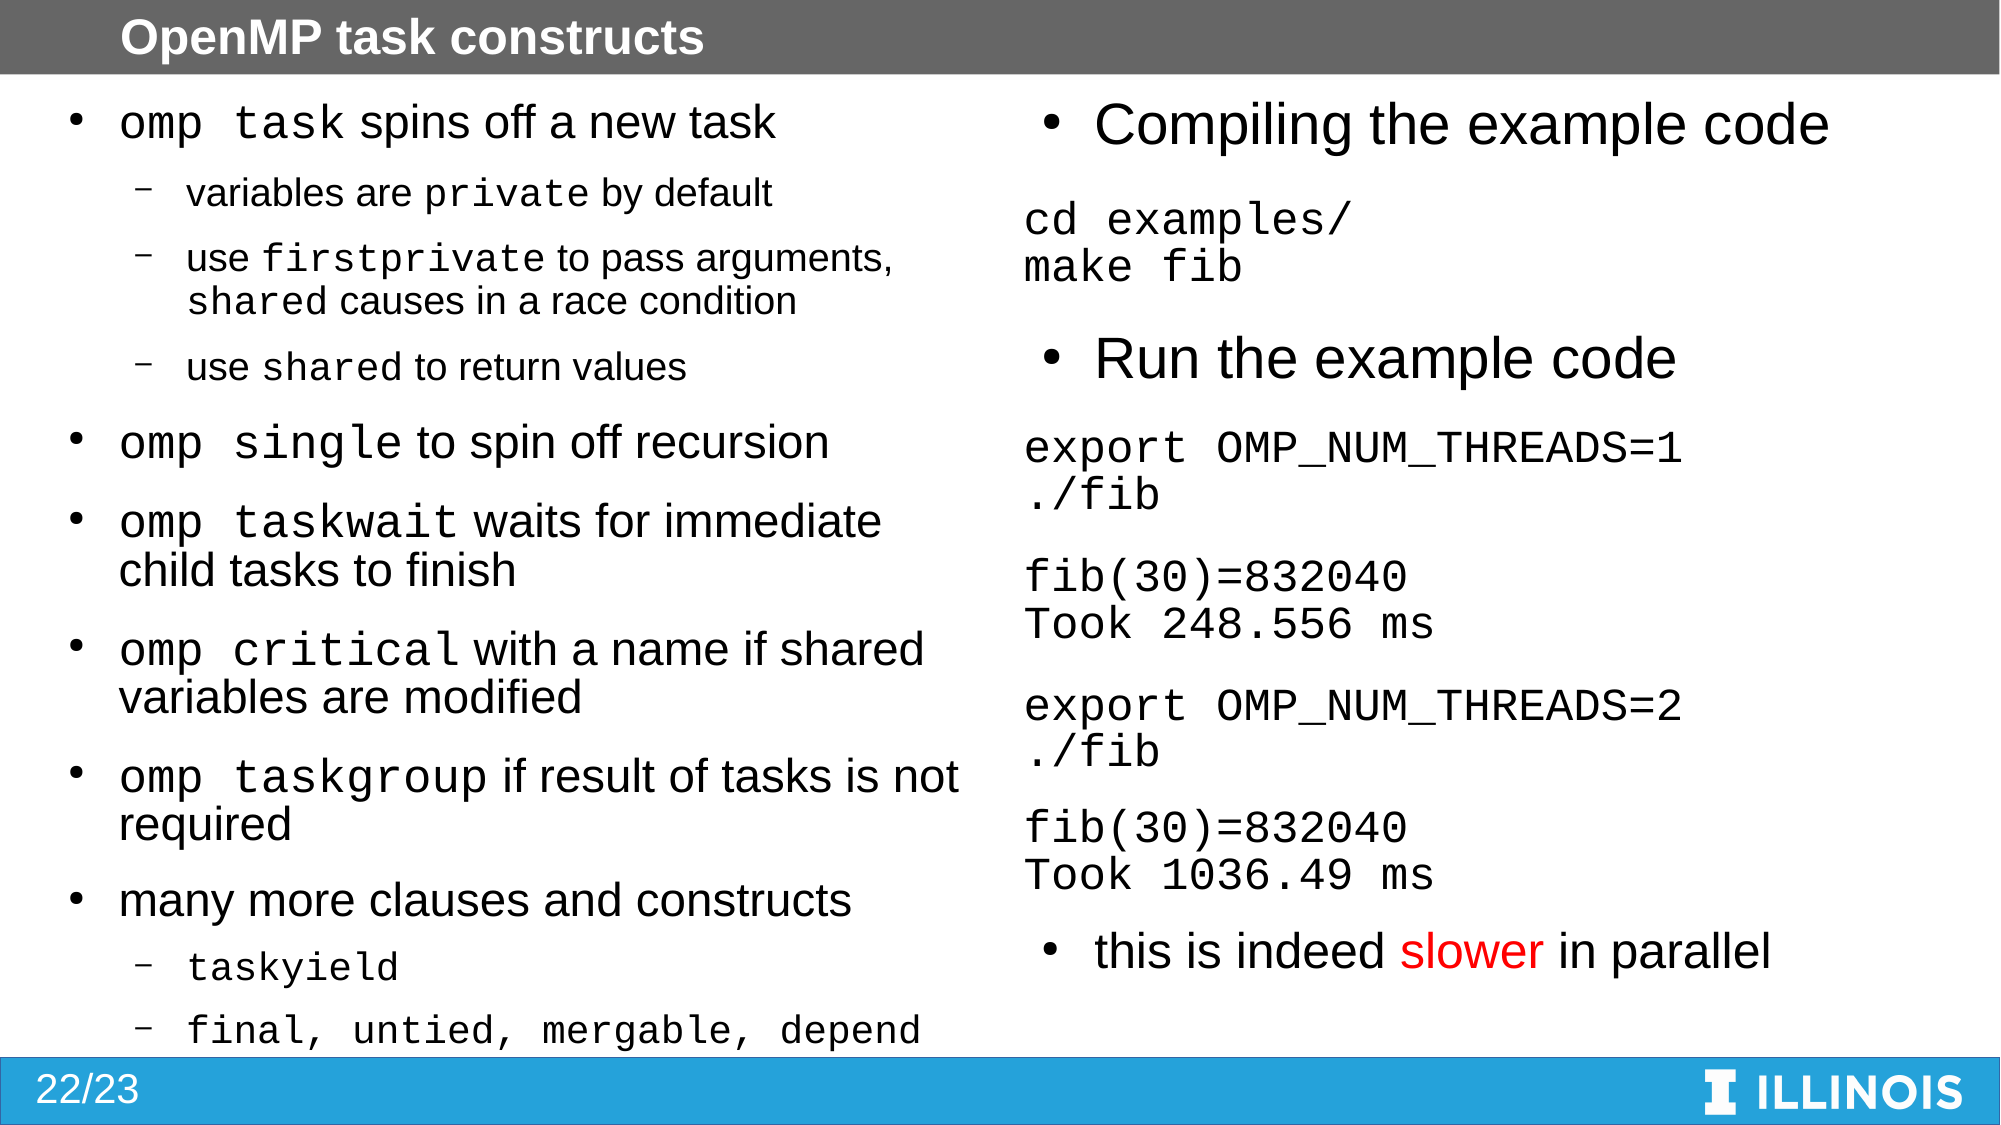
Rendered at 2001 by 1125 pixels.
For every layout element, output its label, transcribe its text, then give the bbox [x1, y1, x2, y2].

list Compiling the example code cd examples/ make fib Run the example code export OMP_NUM_THREADS=1 ./fib fib(30)=832040 Took 248.556 ms export OMP_NUM_THREADS=2 ./fib fib(30)=832040 Took 1036.49 ms this is indeed slower in parallel [1023, 97, 1950, 1058]
title OpenMP task constructs [0, 0, 2000, 75]
picture [1705, 1069, 1962, 1115]
list omp task spins off a new task variables are private by default use firstprivate to pass arguments, shared causes in a race condition use shared to return values omp single to spin off recursion omp taskwait waits for immediate child tasks to finish omp critical with a name if shared variables are modified omp taskgroup if result of tasks is not required many more clauses and constructs taskyield final, untied, mergable, depend [51, 97, 978, 1058]
